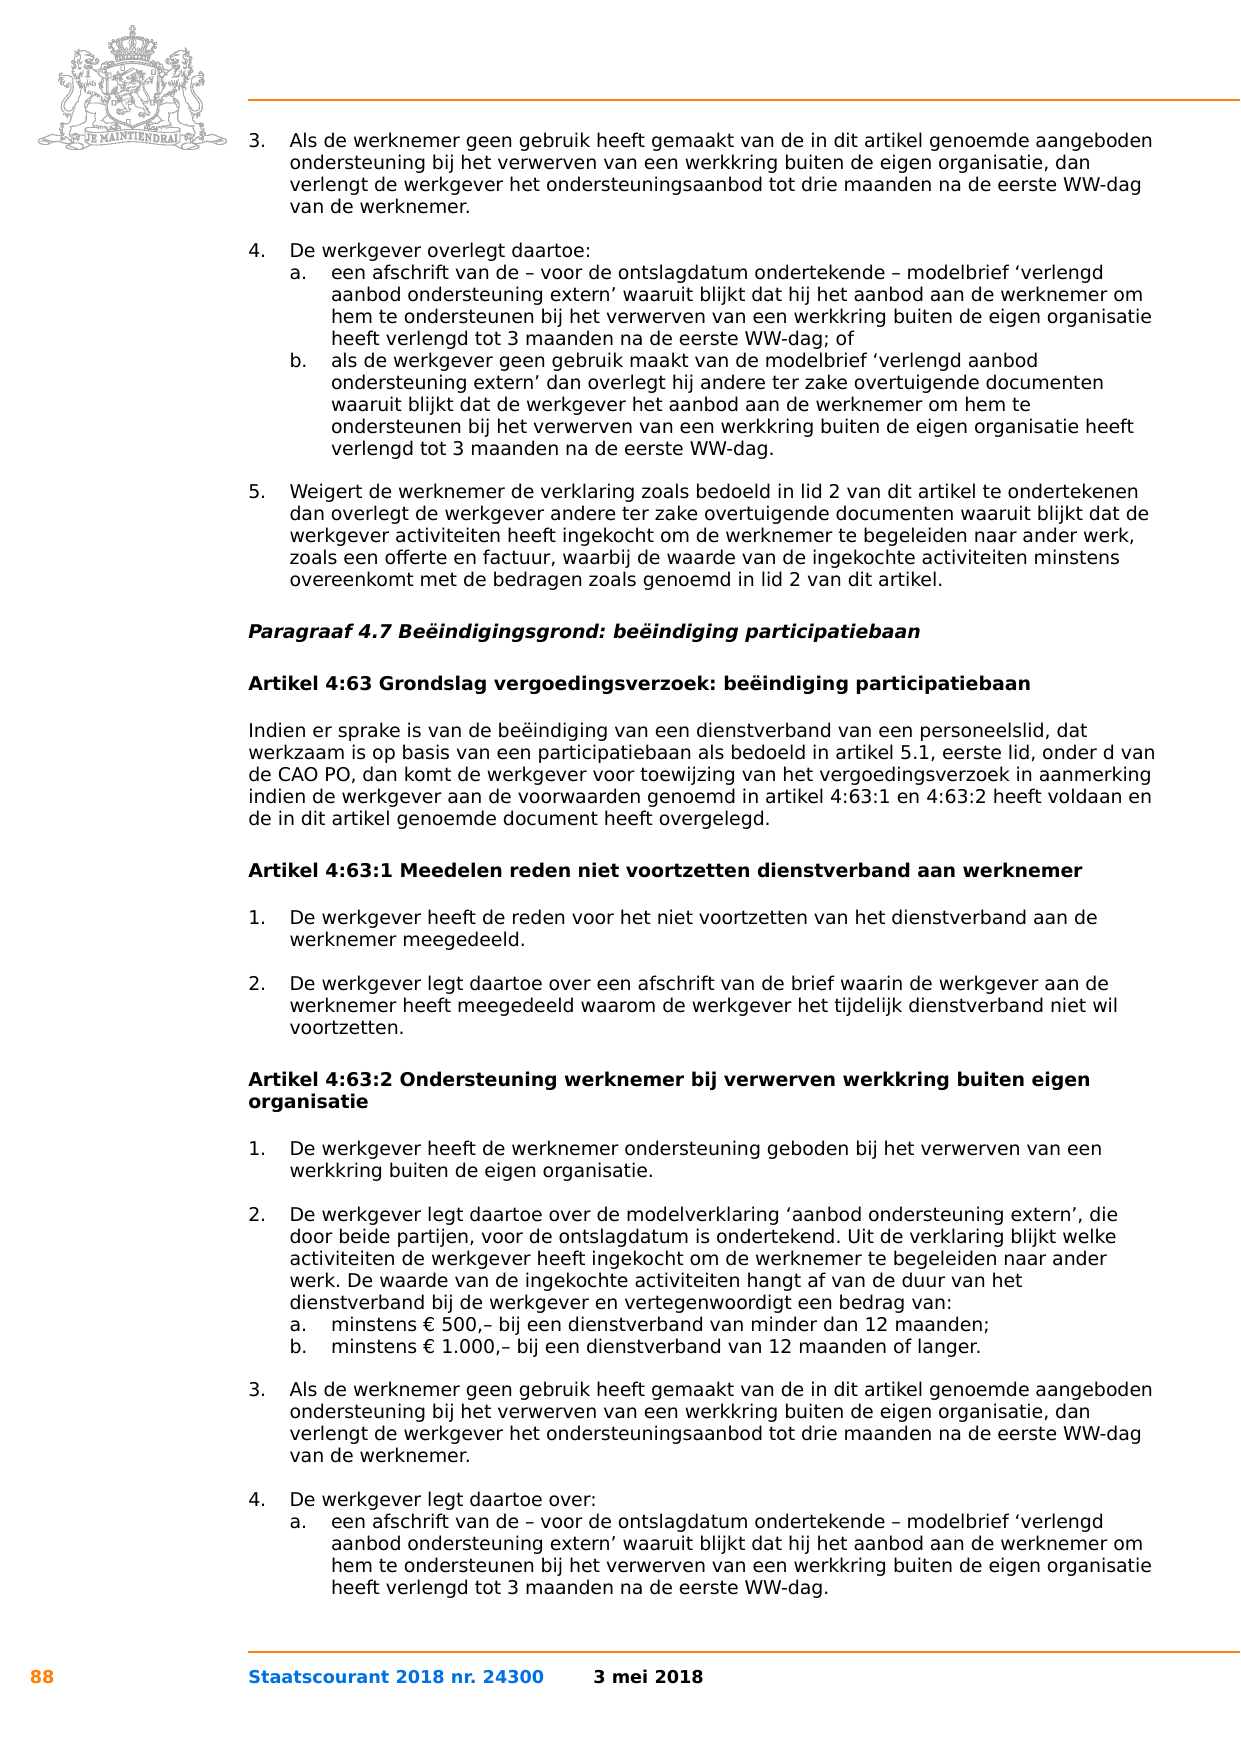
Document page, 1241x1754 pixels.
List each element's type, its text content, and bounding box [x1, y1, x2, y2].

text 1. De werkgever heeft de reden voor het niet voortzetten van het dienstverband aan de werknemer meegedeeld. [248, 907, 1163, 951]
text 3. Als de werknemer geen gebruik heeft gemaakt van de in dit artikel genoemde aangeboden ondersteuning bij het verwerven van een werkkring buiten de eigen organisatie, dan verlengt de werkgever het ondersteuningsaanbod tot drie maanden na de eerste WW-dag van de werknemer. [248, 130, 1163, 218]
text 2. De werkgever legt daartoe over de modelverklaring ‘aanbod ondersteuning extern’, die door beide partijen, voor de ontslagdatum is ondertekend. Uit de verklaring blijkt welke activiteiten de werkgever heeft ingekocht om de werknemer te begeleiden naar ander werk. De waarde van de ingekochte activiteiten hangt af van de duur van het dienstverband bij de werkgever en vertegenwoordigt een bedrag van: [248, 1204, 1163, 1313]
text a. minstens € 500,– bij een dienstverband van minder dan 12 maanden; [289, 1313, 1163, 1336]
picture [38, 25, 227, 150]
subtitle Artikel 4:63:2 Ondersteuning werknemer bij verwerven werkkring buiten eigen organisatie [248, 1069, 1163, 1113]
text 4. De werkgever legt daartoe over: [248, 1489, 1163, 1511]
text a. een afschrift van de – voor de ontslagdatum ondertekende – modelbrief ‘verlengd aanbod ondersteuning extern’ waaruit blijkt dat hij het aanbod aan de werknemer om hem te ondersteunen bij het verwerven van een werkkring buiten de eigen organisatie heeft verlengd tot 3 maanden na de eerste WW-dag; of [289, 262, 1163, 349]
text 1. De werkgever heeft de werknemer ondersteuning geboden bij het verwerven van een werkkring buiten de eigen organisatie. [248, 1138, 1163, 1182]
text b. minstens € 1.000,– bij een dienstverband van 12 maanden of langer. [289, 1336, 1163, 1357]
text a. een afschrift van de – voor de ontslagdatum ondertekende – modelbrief ‘verlengd aanbod ondersteuning extern’ waaruit blijkt dat hij het aanbod aan de werknemer om hem te ondersteunen bij het verwerven van een werkkring buiten de eigen organisatie heeft verlengd tot 3 maanden na de eerste WW-dag. [289, 1511, 1163, 1599]
subtitle Artikel 4:63:1 Meedelen reden niet voortzetten dienstverband aan werknemer [248, 860, 1163, 882]
subtitle Paragraaf 4.7 Beëindigingsgrond: beëindiging participatiebaan [248, 621, 1163, 643]
subtitle Artikel 4:63 Grondslag vergoedingsverzoek: beëindiging participatiebaan [248, 673, 1163, 695]
text 2. De werkgever legt daartoe over een afschrift van de brief waarin de werkgever aan de werknemer heeft meegedeeld waarom de werkgever het tijdelijk dienstverband niet wil voortzetten. [248, 973, 1163, 1039]
text b. als de werkgever geen gebruik maakt van de modelbrief ‘verlengd aanbod ondersteuning extern’ dan overlegt hij andere ter zake overtuigende documenten waaruit blijkt dat de werkgever het aanbod aan de werknemer om hem te ondersteunen bij het verwerven van een werkkring buiten de eigen organisatie heeft verlengd tot 3 maanden na de eerste WW-dag. [289, 349, 1163, 459]
text 4. De werkgever overlegt daartoe: [248, 240, 1163, 262]
text 5. Weigert de werknemer de verklaring zoals bedoeld in lid 2 van dit artikel te ondertekenen dan overlegt de werkgever andere ter zake overtuigende documenten waaruit blijkt dat de werkgever activiteiten heeft ingekocht om de werknemer te begeleiden naar ander werk, zoals een offerte en factuur, waarbij de waarde van de ingekochte activiteiten minstens overeenkomt met de bedragen zoals genoemd in lid 2 van dit artikel. [248, 481, 1163, 591]
text 3. Als de werknemer geen gebruik heeft gemaakt van de in dit artikel genoemde aangeboden ondersteuning bij het verwerven van een werkkring buiten de eigen organisatie, dan verlengt de werkgever het ondersteuningsaanbod tot drie maanden na de eerste WW-dag van de werknemer. [248, 1379, 1163, 1467]
text Indien er sprake is van de beëindiging van een dienstverband van een personeelslid, dat werkzaam is op basis van een participatiebaan als bedoeld in artikel 5.1, eerste lid, onder d van de CAO PO, dan komt de werkgever voor toewijzing van het vergoedingsverzoek in aanmerking indien de werkgever aan de voorwaarden genoemd in artikel 4:63:1 en 4:63:2 heeft voldaan en de in dit artikel genoemde document heeft overgelegd. [248, 720, 1163, 830]
